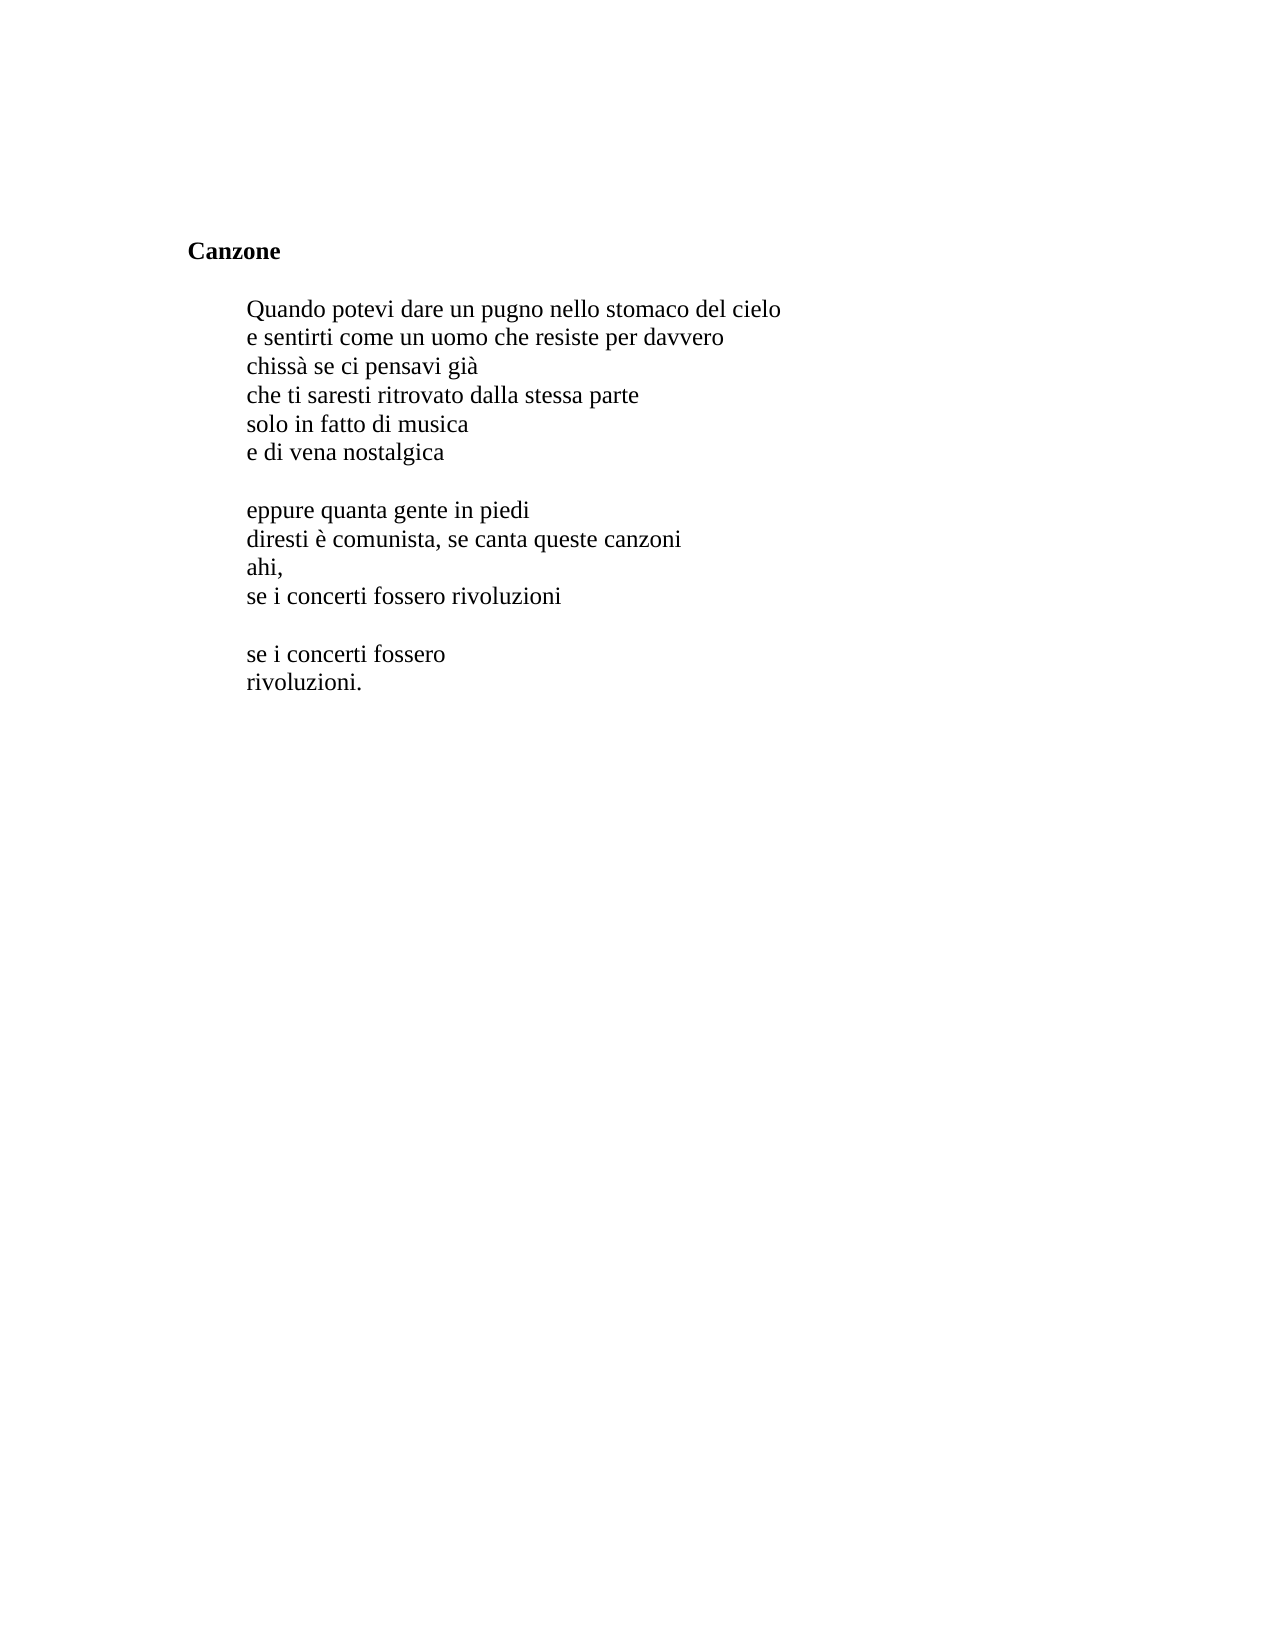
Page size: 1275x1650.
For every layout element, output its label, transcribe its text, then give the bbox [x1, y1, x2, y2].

text e sentirti come un uomo che resiste per davvero [187, 322, 1087, 351]
text che ti saresti ritrovato dalla stessa parte [187, 380, 1087, 409]
text ahi, [187, 552, 1087, 581]
text diresti è comunista, se canta queste canzoni [187, 524, 1087, 552]
text rivoluzioni. [187, 667, 1087, 696]
text Quando potevi dare un pugno nello stomaco del cielo [187, 294, 1087, 322]
text se i concerti fossero [187, 639, 1087, 667]
text e di vena nostalgica [187, 437, 1087, 466]
text eppure quanta gente in piedi [187, 495, 1087, 524]
text solo in fatto di musica [187, 409, 1087, 437]
text mercoledì 11 maggio 2011 [187, 1444, 1087, 1472]
text se i concerti fossero rivoluzioni [187, 581, 1087, 610]
text chissà se ci pensavi già [187, 351, 1087, 380]
text Canzone [187, 236, 1087, 265]
